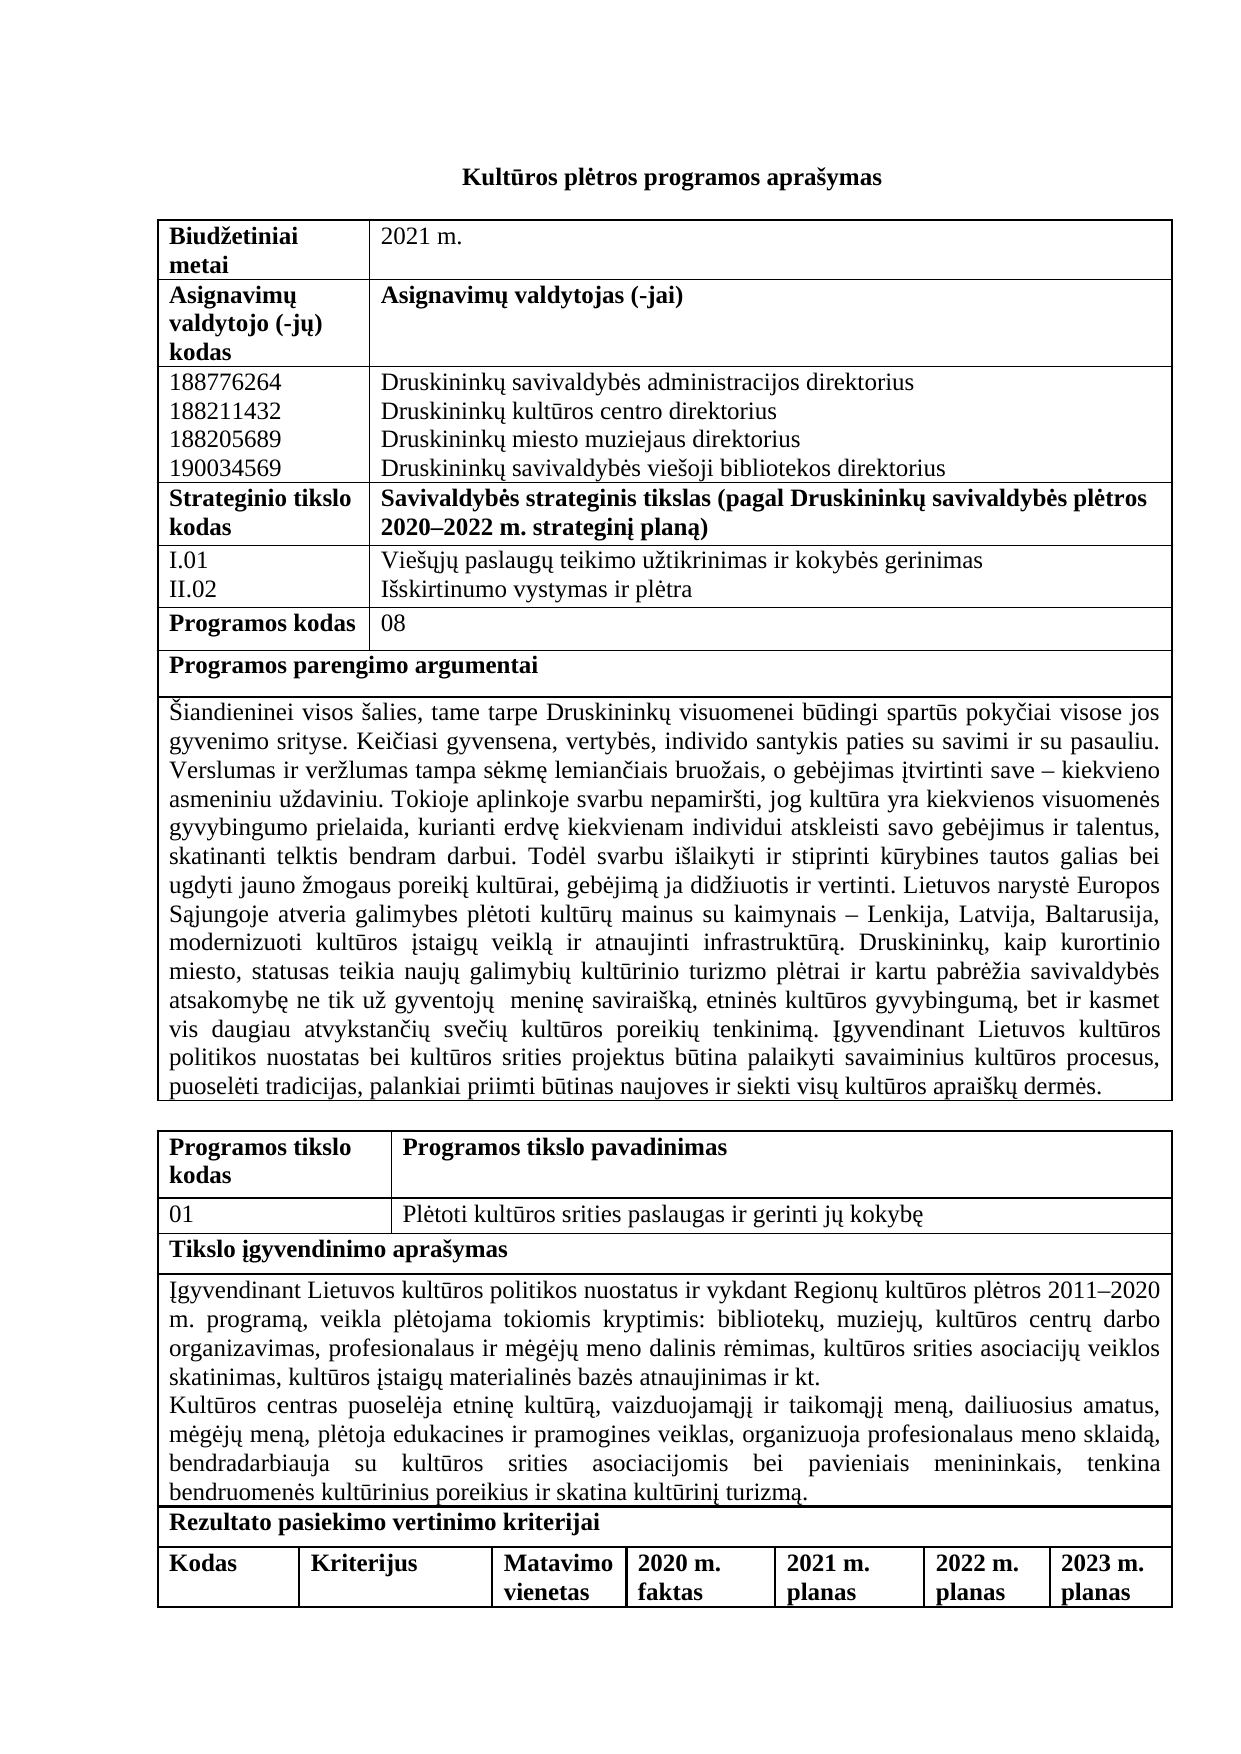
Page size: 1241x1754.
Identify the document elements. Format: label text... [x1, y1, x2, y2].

table_header Programos tikslo kodas [159, 1132, 391, 1197]
table_cell Asignavimų valdytojo (-jų) kodas [159, 280, 369, 366]
table_cell 2020 m. faktas [628, 1548, 774, 1606]
table_header Biudžetiniai metai [159, 221, 369, 279]
table_cell Programos kodas [159, 608, 369, 649]
table_cell I.01 II.02 [159, 546, 369, 607]
table_cell Programos parengimo argumentai [159, 651, 1171, 696]
table_header Programos tikslo pavadinimas [392, 1132, 1171, 1197]
table_cell 2021 m. planas [776, 1548, 923, 1606]
table_cell Plėtoti kultūros srities paslaugas ir gerinti jų kokybę [392, 1199, 1171, 1233]
table_cell Šiandieninei visos šalies, tame tarpe Druskininkų visuomenei būdingi spartūs pokyčiai visose jos gyvenimo srityse. Keičiasi gyvensena, vertybės, individo santykis paties su savimi ir su pasauliu. Verslumas ir veržlumas tampa sėkmę lemiančiais bruožais, o gebėjimas įtvirtinti save – kiekvieno asmeniniu uždaviniu. Tokioje aplinkoje svarbu nepamiršti, jog kultūra yra kiekvienos visuomenės gyvybingumo prielaida, kurianti erdvę kiekvienam individui atskleisti savo gebėjimus ir talentus, skatinanti telktis bendram darbui. Todėl svarbu išlaikyti ir stiprinti kūrybines tautos galias bei ugdyti jauno žmogaus poreikį kultūrai, gebėjimą ja didžiuotis ir vertinti. Lietuvos narystė Europos Sąjungoje atveria galimybes plėtoti kultūrų mainus su kaimynais – Lenkija, Latvija, Baltarusija, modernizuoti kultūros įstaigų veiklą ir atnaujinti infrastruktūrą. Druskininkų, kaip kurortinio miesto, statusas teikia naujų galimybių kultūrinio turizmo plėtrai ir kartu pabrėžia savivaldybės atsakomybę ne tik už gyventojų meninę saviraišką, etninės kultūros gyvybingumą, bet ir kasmet vis daugiau atvykstančių svečių kultūros poreikių tenkinimą. Įgyvendinant Lietuvos kultūros politikos nuostatas bei kultūros srities projektus būtina palaikyti savaiminius kultūros procesus, puoselėti tradicijas, palankiai priimti būtinas naujoves ir siekti visų kultūros apraiškų dermės. [159, 698, 1171, 1100]
table_cell Tikslo įgyvendinimo aprašymas [159, 1234, 1171, 1273]
table_header 2021 m. [370, 221, 1171, 279]
table_cell Strateginio tikslo kodas [159, 483, 369, 544]
table_cell 08 [370, 608, 1171, 649]
table_cell Asignavimų valdytojas (-jai) [370, 280, 1171, 366]
table_cell Viešųjų paslaugų teikimo užtikrinimas ir kokybės gerinimas Išskirtinumo vystymas ir plėtra [370, 546, 1171, 607]
table_cell Savivaldybės strateginis tikslas (pagal Druskininkų savivaldybės plėtros 2020‒2022 m. strateginį planą) [370, 483, 1171, 544]
table_cell Kodas [159, 1548, 298, 1606]
text Kultūros plėtros programos aprašymas [148, 162, 1196, 190]
table_cell Kriterijus [300, 1548, 491, 1606]
table_cell Matavimo vienetas [493, 1548, 625, 1606]
table_cell 2022 m. planas [925, 1548, 1049, 1606]
table_cell Rezultato pasiekimo vertinimo kriterijai [159, 1508, 1171, 1546]
table_cell Druskininkų savivaldybės administracijos direktorius Druskininkų kultūros centro direktorius Druskininkų miesto muziejaus direktorius Druskininkų savivaldybės viešoji bibliotekos direktorius [370, 367, 1171, 482]
table_cell 01 [159, 1199, 391, 1233]
table_cell 2023 m. planas [1051, 1548, 1171, 1606]
table_cell 188776264 188211432 188205689 190034569 [159, 367, 369, 482]
table_cell Įgyvendinant Lietuvos kultūros politikos nuostatus ir vykdant Regionų kultūros plėtros 2011‒2020 m. programą, veikla plėtojama tokiomis kryptimis: bibliotekų, muziejų, kultūros centrų darbo organizavimas, profesionalaus ir mėgėjų meno dalinis rėmimas, kultūros srities asociacijų veiklos skatinimas, kultūros įstaigų materialinės bazės atnaujinimas ir kt. Kultūros centras puoselėja etninę kultūrą, vaizduojamąjį ir taikomąjį meną, dailiuosius amatus, mėgėjų meną, plėtoja edukacines ir pramogines veiklas, organizuoja profesionalaus meno sklaidą, bendradarbiauja su kultūros srities asociacijomis bei pavieniais menininkais, tenkina bendruomenės kultūrinius poreikius ir skatina kultūrinį turizmą. [159, 1275, 1171, 1505]
